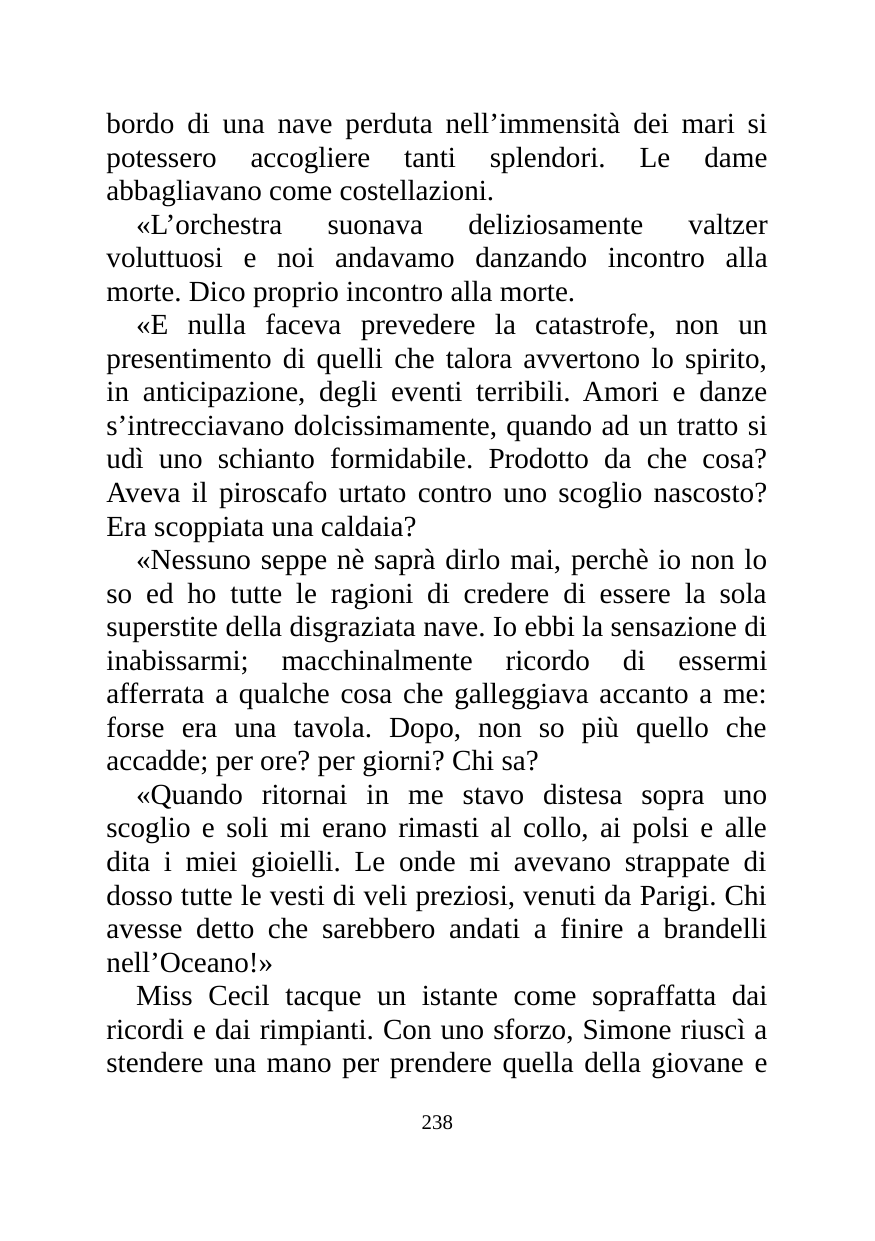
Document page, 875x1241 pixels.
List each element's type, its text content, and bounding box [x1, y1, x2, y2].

text «E nulla faceva prevedere la catastrofe, non un presentimento di quelli che talora avvertono lo spirito, in anticipazione, degli eventi terribili. Amori e danze s’intrecciavano dolcissimamente, quando ad un tratto si udì uno schianto formidabile. Prodotto da che cosa? Aveva il piroscafo urtato contro uno scoglio nascosto? Era scoppiata una caldaia? [106, 307, 768, 542]
text bordo di una nave perduta nell’immensità dei mari si potessero accogliere tanti splendori. Le dame abbagliavano come costellazioni. [106, 106, 768, 207]
text «L’orchestra suonava deliziosamente valtzer voluttuosi e noi andavamo danzando incontro alla morte. Dico proprio incontro alla morte. [106, 207, 768, 307]
text Miss Cecil tacque un istante come sopraffatta dai ricordi e dai rimpianti. Con uno sforzo, Simone riuscì a stendere una mano per prendere quella della giovane e [106, 978, 768, 1079]
text «Quando ritornai in me stavo distesa sopra uno scoglio e soli mi erano rimasti al collo, ai polsi e alle dita i miei gioielli. Le onde mi avevano strappate di dosso tutte le vesti di veli preziosi, venuti da Parigi. Chi avesse detto che sarebbero andati a finire a brandelli nell’Oceano!» [106, 777, 768, 978]
text «Nessuno seppe nè saprà dirlo mai, perchè io non lo so ed ho tutte le ragioni di credere di essere la sola superstite della disgraziata nave. Io ebbi la sensazione di inabissarmi; macchinalmente ricordo di essermi afferrata a qualche cosa che galleggiava accanto a me: forse era una tavola. Dopo, non so più quello che accadde; per ore? per giorni? Chi sa? [106, 542, 768, 777]
